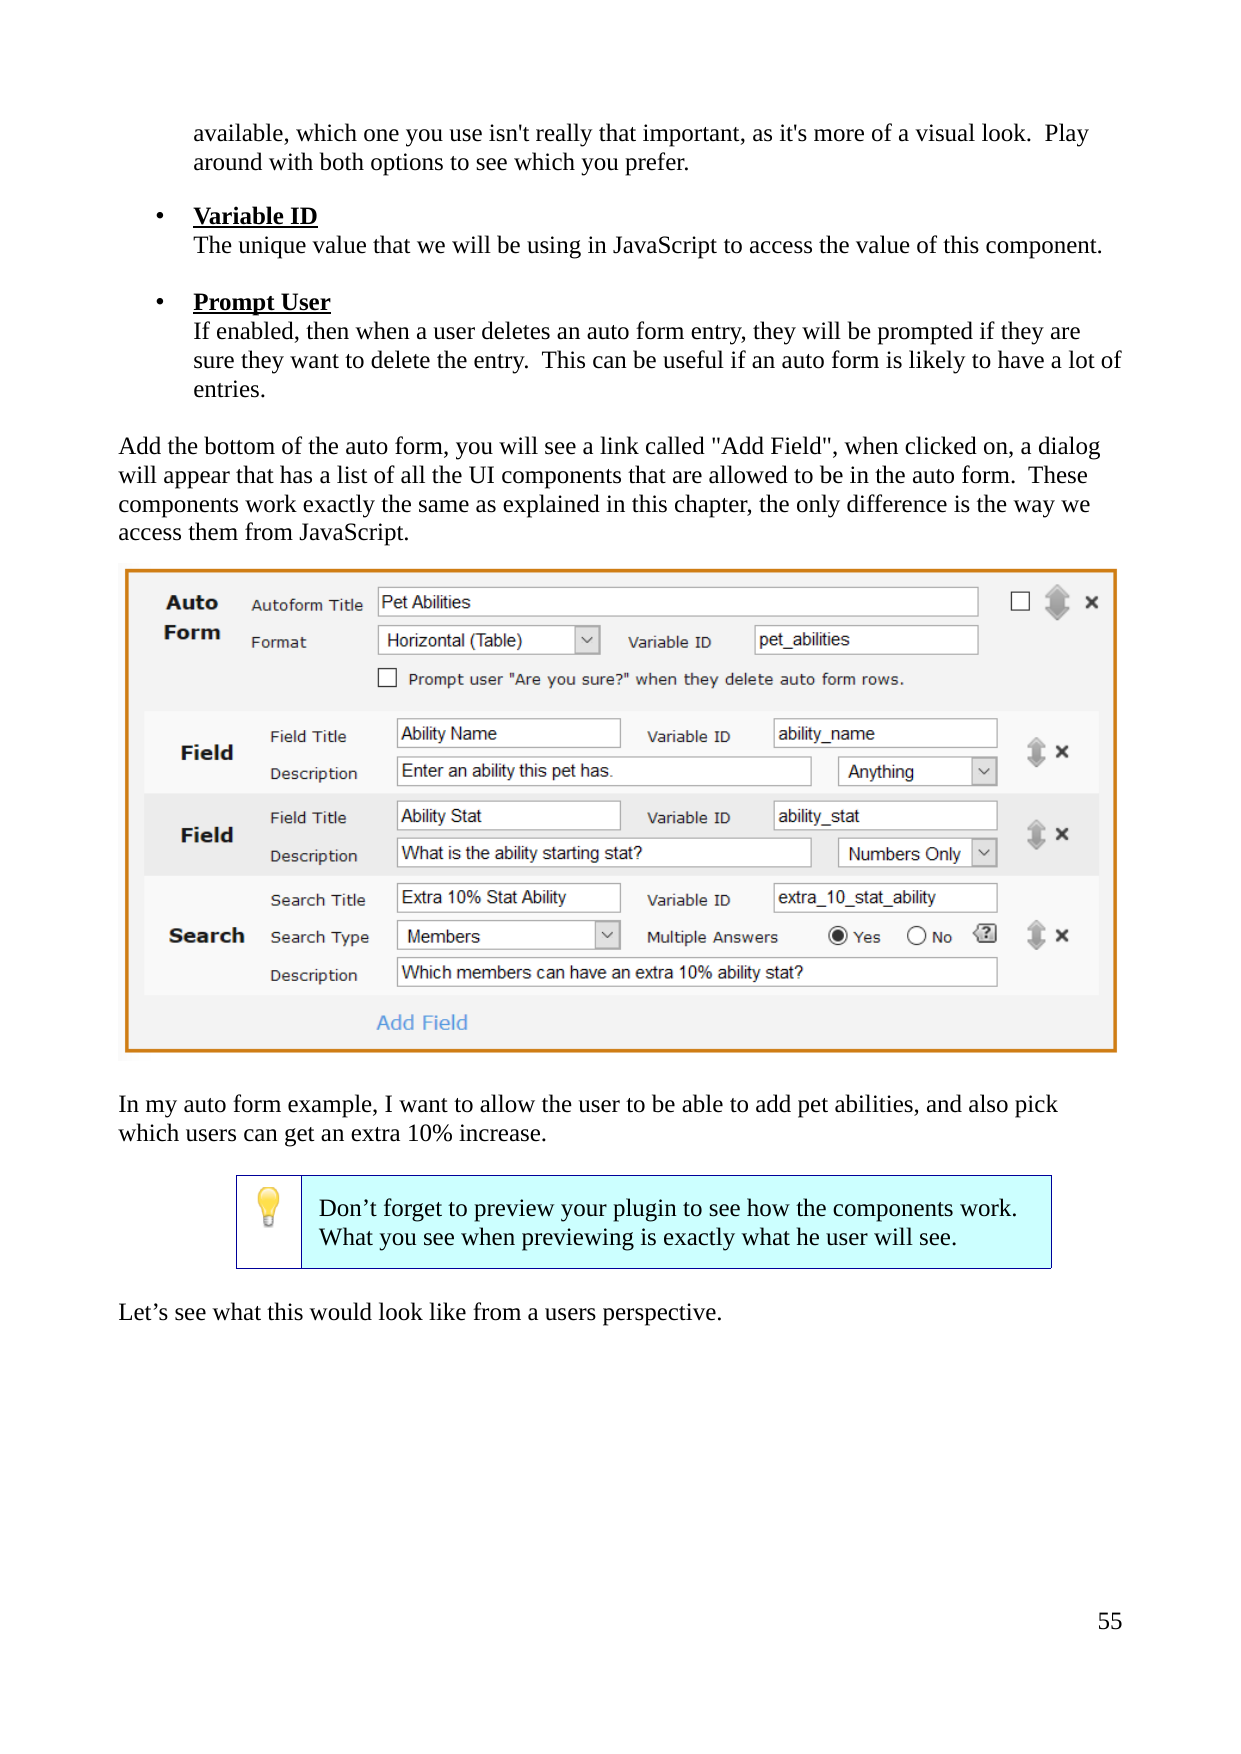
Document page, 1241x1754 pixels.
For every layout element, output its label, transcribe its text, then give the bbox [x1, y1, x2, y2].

list Variable ID The unique value that we will be using in JavaScript to access the value of this component. [156, 201, 1122, 287]
picture [118, 563, 1123, 1061]
table_header [237, 1176, 301, 1268]
text Add the bottom of the auto form, you will see a link called "Add Field", when clicked on, a dialog will appear that has a list of all the UI components that are allowed to be in the auto form. These components work exactly the same as explained in this chapter, the only difference is the way we access them from JavaScript. [118, 431, 1122, 546]
picture [251, 1187, 286, 1228]
text Let’s see what this would look like from a users perspective. [118, 1297, 1122, 1326]
text In my auto form example, I want to allow the user to be able to add pet abilities, and also pick which users can get an extra 10% increase. [118, 1089, 1122, 1146]
list Prompt User If enabled, then when a user deletes an auto form entry, they will be prompted if they are sure they want to delete the entry. This can be useful if an auto form is likely to have a lot of entries. [156, 287, 1122, 431]
table_header Don’t forget to preview your plugin to see how the components work. What you see when previewing is exactly what he user will see. [302, 1176, 1051, 1268]
list available, which one you use isn't really that important, as it's more of a visual look. Play around with both options to see which you prefer. [156, 118, 1122, 176]
